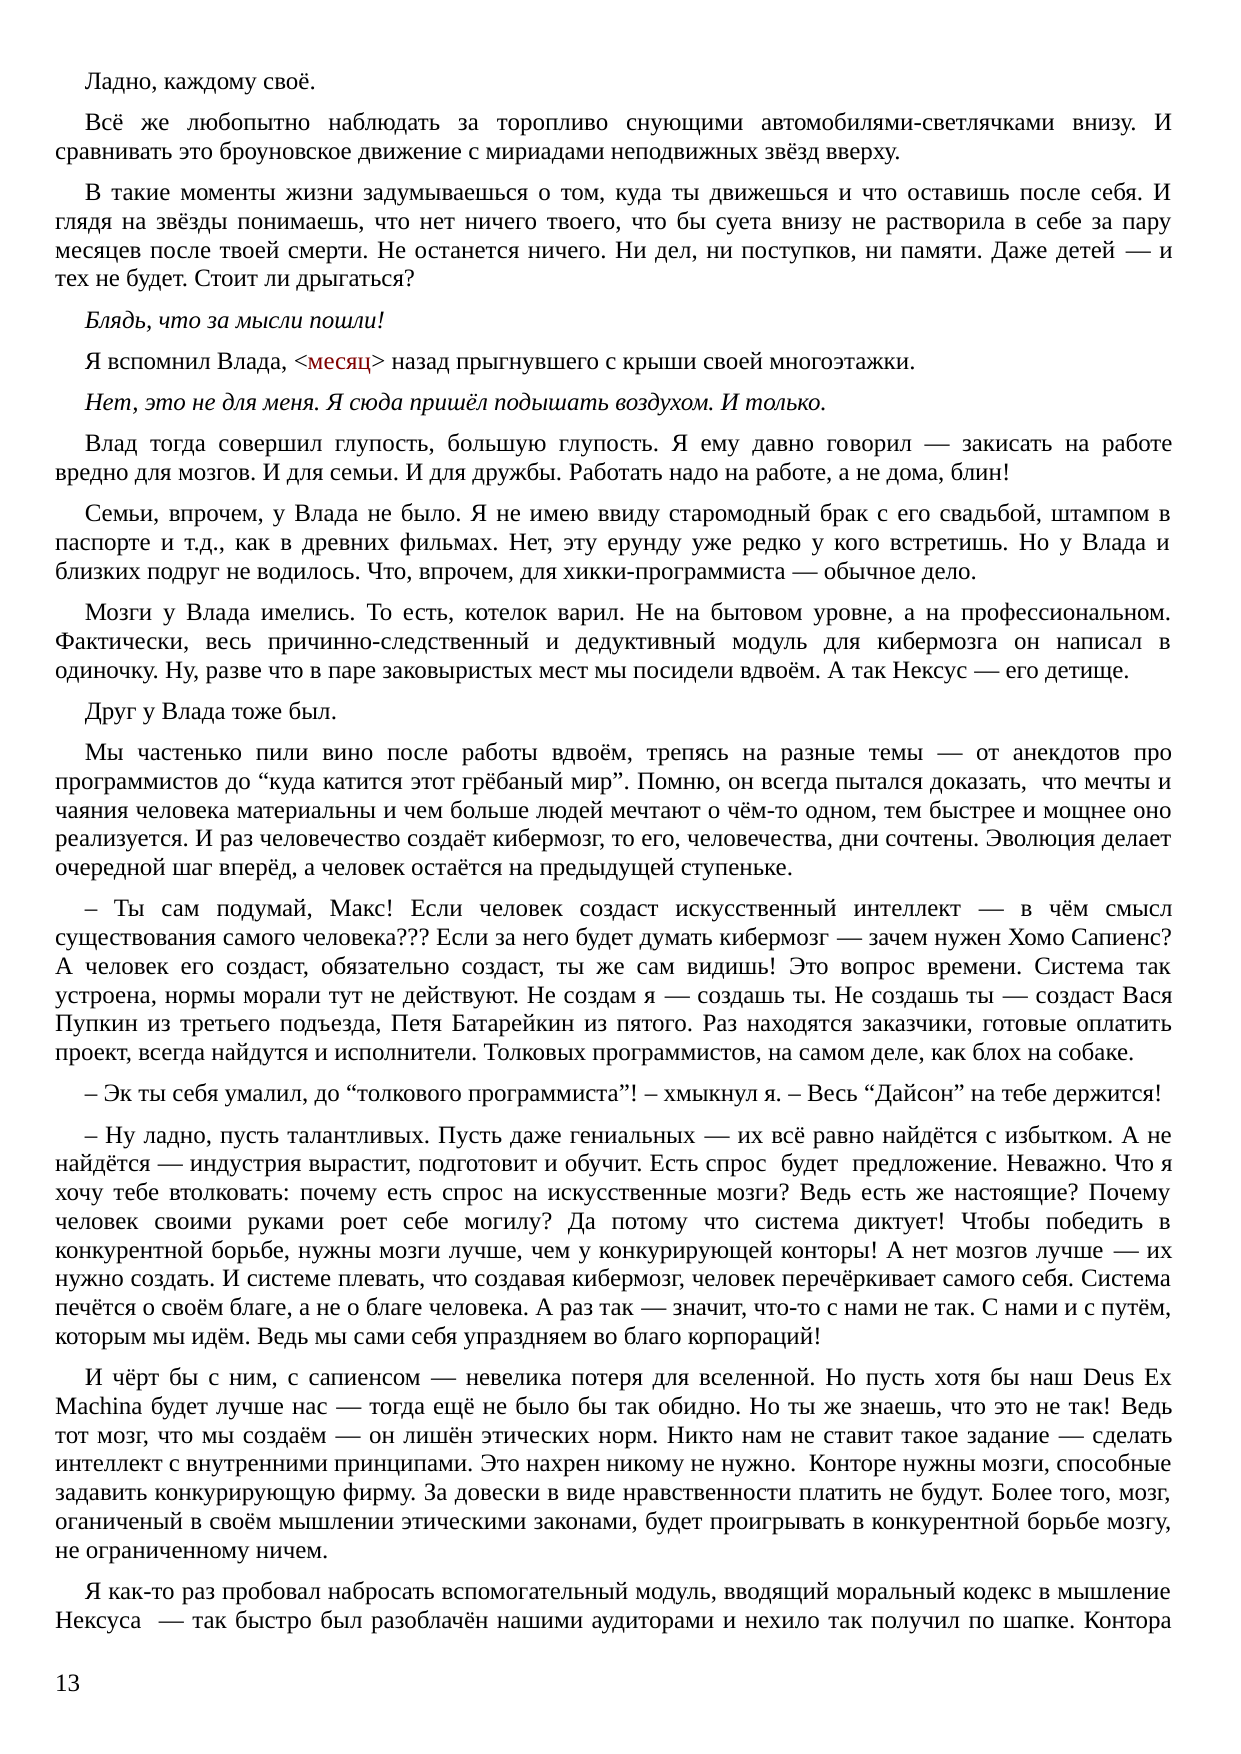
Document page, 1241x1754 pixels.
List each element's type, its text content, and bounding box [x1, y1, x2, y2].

text Мы частенько пили вино после работы вдвоём, трепясь на разные темы — от анекдотов про программистов до “куда катится этот грёбаный мир”. Помню, он всегда пытался доказать, что мечты и чаяния человека материальны и чем больше людей мечтают о чём-то одном, тем быстрее и мощнее оно реализуется. И раз человечество создаёт кибермозг, то его, человечества, дни сочтены. Эволюция делает очередной шаг вперёд, а человек остаётся на предыдущей ступеньке. [55, 737, 1172, 881]
text Блядь, что за мысли пошли! [55, 305, 1172, 333]
text И чёрт бы с ним, с сапиенсом — невелика потеря для вселенной. Но пусть хотя бы наш Deus Ex Machina будет лучше нас — тогда ещё не было бы так обидно. Но ты же знаешь, что это не так! Ведь тот мозг, что мы создаём — он лишён этических норм. Никто нам не ставит такое задание — сделать интеллект с внутренними принципами. Это нахрен никому не нужно. Конторе нужны мозги, способные задавить конкурирующую фирму. За довески в виде нравственности платить не будут. Более того, мозг, оганиченый в своём мышлении этическими законами, будет проигрывать в конкурентной борьбе мозгу, не ограниченному ничем. [55, 1362, 1172, 1563]
text Семьи, впрочем, у Влада не было. Я не имею ввиду старомодный брак с его свадьбой, штампом в паспорте и т.д., как в древних фильмах. Нет, эту ерунду уже редко у кого встретишь. Но у Влада и близких подруг не водилось. Что, впрочем, для хикки-программиста — обычное дело. [55, 498, 1172, 585]
text В такие моменты жизни задумываешься о том, куда ты движешься и что оставишь после себя. И глядя на звёзды понимаешь, что нет ничего твоего, что бы суета внизу не растворила в себе за пару месяцев после твоей смерти. Не останется ничего. Ни дел, ни поступков, ни памяти. Даже детей — и тех не будет. Стоит ли дрыгаться? [55, 177, 1172, 292]
text Нет, это не для меня. Я сюда пришёл подышать воздухом. И только. [55, 387, 1172, 416]
text Всё же любопытно наблюдать за торопливо снующими автомобилями-светлячками внизу. И сравнивать это броуновское движение с мириадами неподвижных звёзд вверху. [55, 107, 1172, 165]
text Влад тогда совершил глупость, большую глупость. Я ему давно говорил — закисать на работе вредно для мозгов. И для семьи. И для дружбы. Работать надо на работе, а не дома, блин! [55, 428, 1172, 486]
text – Ты сам подумай, Макс! Если человек создаст искусственный интеллект — в чём смысл существования самого человека??? Если за него будет думать кибермозг — зачем нужен Хомо Сапиенс? А человек его создаст, обязательно создаст, ты же сам видишь! Это вопрос времени. Система так устроена, нормы морали тут не действуют. Не создам я — создашь ты. Не создашь ты — создаст Вася Пупкин из третьего подъезда, Петя Батарейкин из пятого. Раз находятся заказчики, готовые оплатить проект, всегда найдутся и исполнители. Толковых программистов, на самом деле, как блох на собаке. [55, 893, 1172, 1066]
text Я как-то раз пробовал набросать вспомогательный модуль, вводящий моральный кодекс в мышление Нексуса — так быстро был разоблачён нашими аудиторами и нехило так получил по шапке. Контора [55, 1576, 1172, 1633]
text Мозги у Влада имелись. То есть, котелок варил. Не на бытовом уровне, а на профессиональном. Фактически, весь причинно-следственный и дедуктивный модуль для кибермозга он написал в одиночку. Ну, разве что в паре заковыристых мест мы посидели вдвоём. А так Нексус — его детище. [55, 597, 1172, 683]
text Друг у Влада тоже был. [55, 696, 1172, 725]
text – Ну ладно, пусть талантливых. Пусть даже гениальных — их всё равно найдётся с избытком. А не найдётся — индустрия вырастит, подготовит и обучит. Есть спрос будет предложение. Неважно. Что я хочу тебе втолковать: почему есть спрос на искусственные мозги? Ведь есть же настоящие? Почему человек своими руками роет себе могилу? Да потому что система диктует! Чтобы победить в конкурентной борьбе, нужны мозги лучше, чем у конкурирующей конторы! А нет мозгов лучше — их нужно создать. И системе плевать, что создавая кибермозг, человек перечёркивает самого себя. Система печётся о своём благе, а не о благе человека. А раз так — значит, что-то с нами не так. С нами и с путём, которым мы идём. Ведь мы сами себя упраздняем во благо корпораций! [55, 1120, 1172, 1350]
text – Эк ты себя умалил, до “толкового программиста”! – хмыкнул я. – Весь “Дайсон” на тебе держится! [55, 1078, 1172, 1107]
text Ладно, каждому своё. [55, 66, 1172, 95]
text Я вспомнил Влада, <месяц> назад прыгнувшего с крыши своей многоэтажки. [55, 346, 1172, 375]
